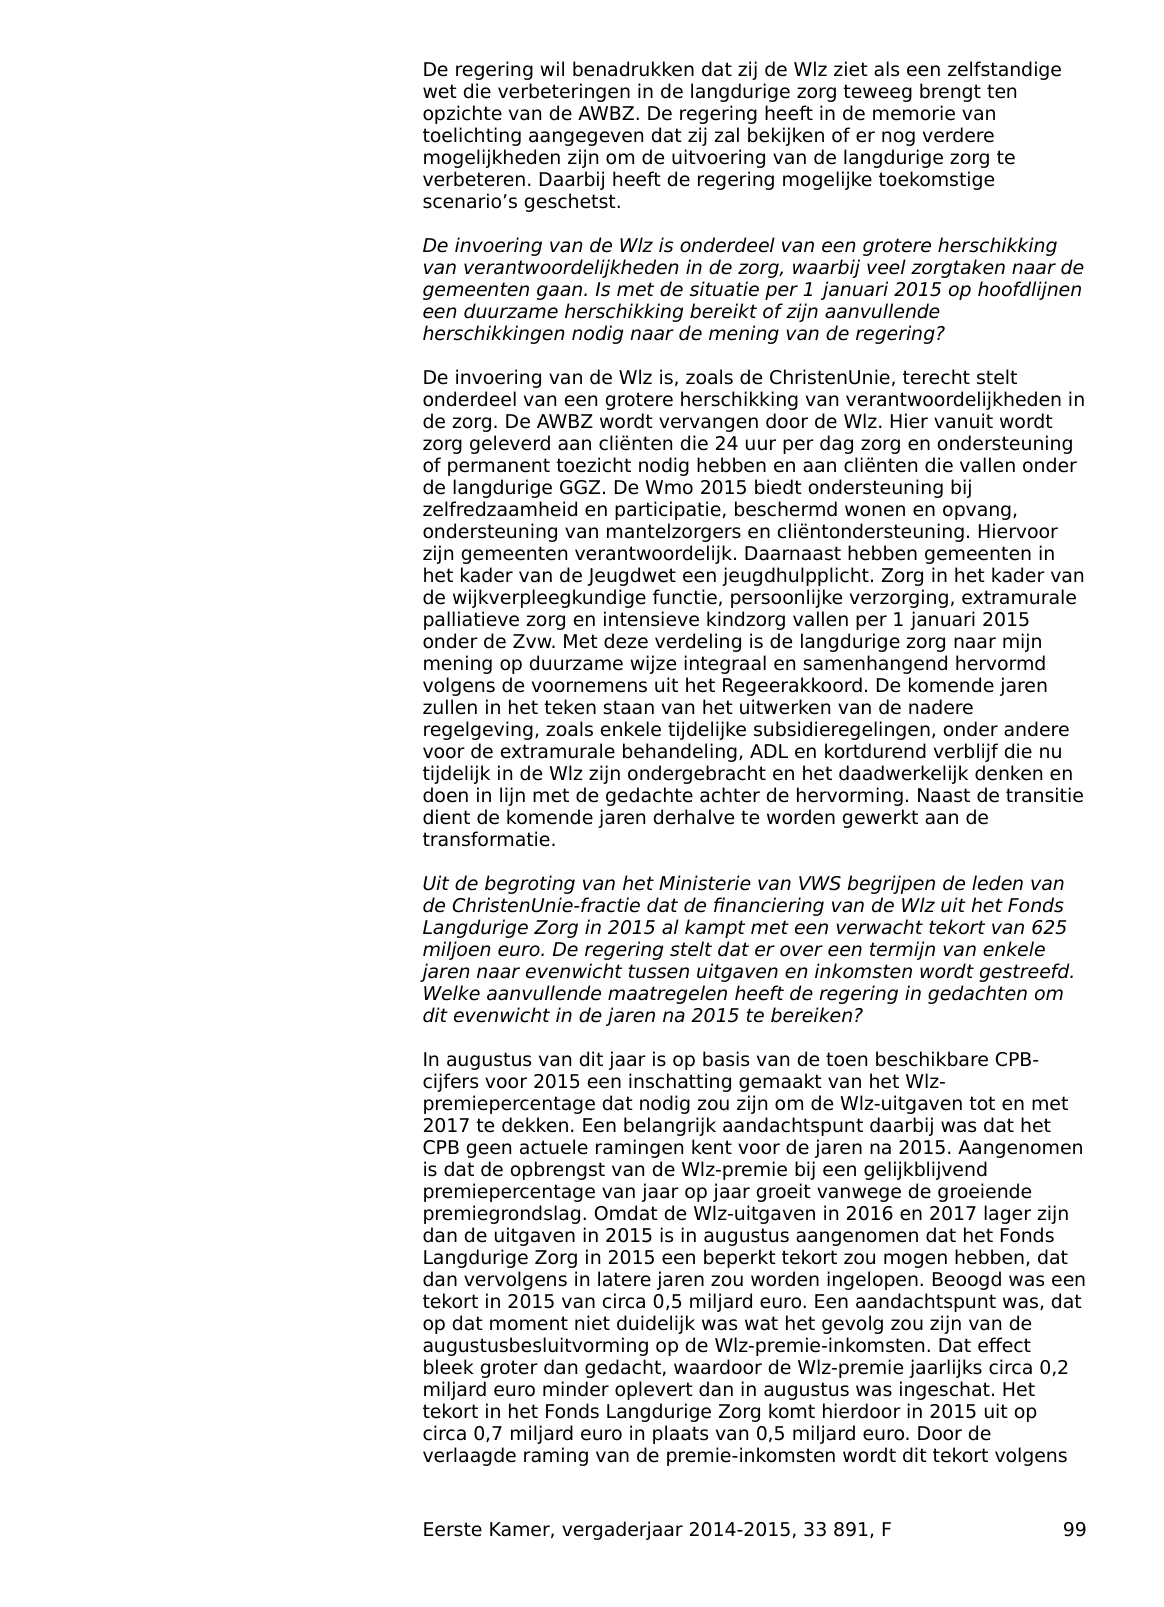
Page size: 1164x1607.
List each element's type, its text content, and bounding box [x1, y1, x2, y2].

text De invoering van de Wlz is, zoals de ChristenUnie, terecht stelt onderdeel van een grotere herschikking van verantwoordelijkheden in de zorg. De AWBZ wordt vervangen door de Wlz. Hier vanuit wordt zorg geleverd aan cliënten die 24 uur per dag zorg en ondersteuning of permanent toezicht nodig hebben en aan cliënten die vallen onder de langdurige GGZ. De Wmo 2015 biedt ondersteuning bij zelfredzaamheid en participatie, beschermd wonen en opvang, ondersteuning van mantelzorgers en cliëntondersteuning. Hiervoor zijn gemeenten verantwoordelijk. Daarnaast hebben gemeenten in het kader van de Jeugdwet een jeugdhulpplicht. Zorg in het kader van de wijkverpleegkundige functie, persoonlijke verzorging, extramurale palliatieve zorg en intensieve kindzorg vallen per 1 januari 2015 onder de Zvw. Met deze verdeling is de langdurige zorg naar mijn mening op duurzame wijze integraal en samenhangend hervormd volgens de voornemens uit het Regeerakkoord. De komende jaren zullen in het teken staan van het uitwerken van de nadere regelgeving, zoals enkele tijdelijke subsidieregelingen, onder andere voor de extramurale behandeling, ADL en kortdurend verblijf die nu tijdelijk in de Wlz zijn ondergebracht en het daadwerkelijk denken en doen in lijn met de gedachte achter de hervorming. Naast de transitie dient de komende jaren derhalve te worden gewerkt aan de transformatie. [422, 367, 1087, 851]
text In augustus van dit jaar is op basis van de toen beschikbare CPB-cijfers voor 2015 een inschatting gemaakt van het Wlz-premiepercentage dat nodig zou zijn om de Wlz-uitgaven tot en met 2017 te dekken. Een belangrijk aandachtspunt daarbij was dat het CPB geen actuele ramingen kent voor de jaren na 2015. Aangenomen is dat de opbrengst van de Wlz-premie bij een gelijkblijvend premiepercentage van jaar op jaar groeit vanwege de groeiende premiegrondslag. Omdat de Wlz-uitgaven in 2016 en 2017 lager zijn dan de uitgaven in 2015 is in augustus aangenomen dat het Fonds Langdurige Zorg in 2015 een beperkt tekort zou mogen hebben, dat dan vervolgens in latere jaren zou worden ingelopen. Beoogd was een tekort in 2015 van circa 0,5 miljard euro. Een aandachtspunt was, dat op dat moment niet duidelijk was wat het gevolg zou zijn van de augustusbesluitvorming op de Wlz-premie-inkomsten. Dat effect bleek groter dan gedacht, waardoor de Wlz-premie jaarlijks circa 0,2 miljard euro minder oplevert dan in augustus was ingeschat. Het tekort in het Fonds Langdurige Zorg komt hierdoor in 2015 uit op circa 0,7 miljard euro in plaats van 0,5 miljard euro. Door de verlaagde raming van de premie-inkomsten wordt dit tekort volgens [422, 1049, 1087, 1467]
text Uit de begroting van het Ministerie van VWS begrijpen de leden van de ChristenUnie-fractie dat de financiering van de Wlz uit het Fonds Langdurige Zorg in 2015 al kampt met een verwacht tekort van 625 miljoen euro. De regering stelt dat er over een termijn van enkele jaren naar evenwicht tussen uitgaven en inkomsten wordt gestreefd. Welke aanvullende maatregelen heeft de regering in gedachten om dit evenwicht in de jaren na 2015 te bereiken? [422, 873, 1087, 1027]
text De invoering van de Wlz is onderdeel van een grotere herschikking van verantwoordelijkheden in de zorg, waarbij veel zorgtaken naar de gemeenten gaan. Is met de situatie per 1 januari 2015 op hoofdlijnen een duurzame herschikking bereikt of zijn aanvullende herschikkingen nodig naar de mening van de regering? [422, 235, 1087, 345]
text De regering wil benadrukken dat zij de Wlz ziet als een zelfstandige wet die verbeteringen in de langdurige zorg teweeg brengt ten opzichte van de AWBZ. De regering heeft in de memorie van toelichting aangegeven dat zij zal bekijken of er nog verdere mogelijkheden zijn om de uitvoering van de langdurige zorg te verbeteren. Daarbij heeft de regering mogelijke toekomstige scenario’s geschetst. [422, 59, 1087, 213]
